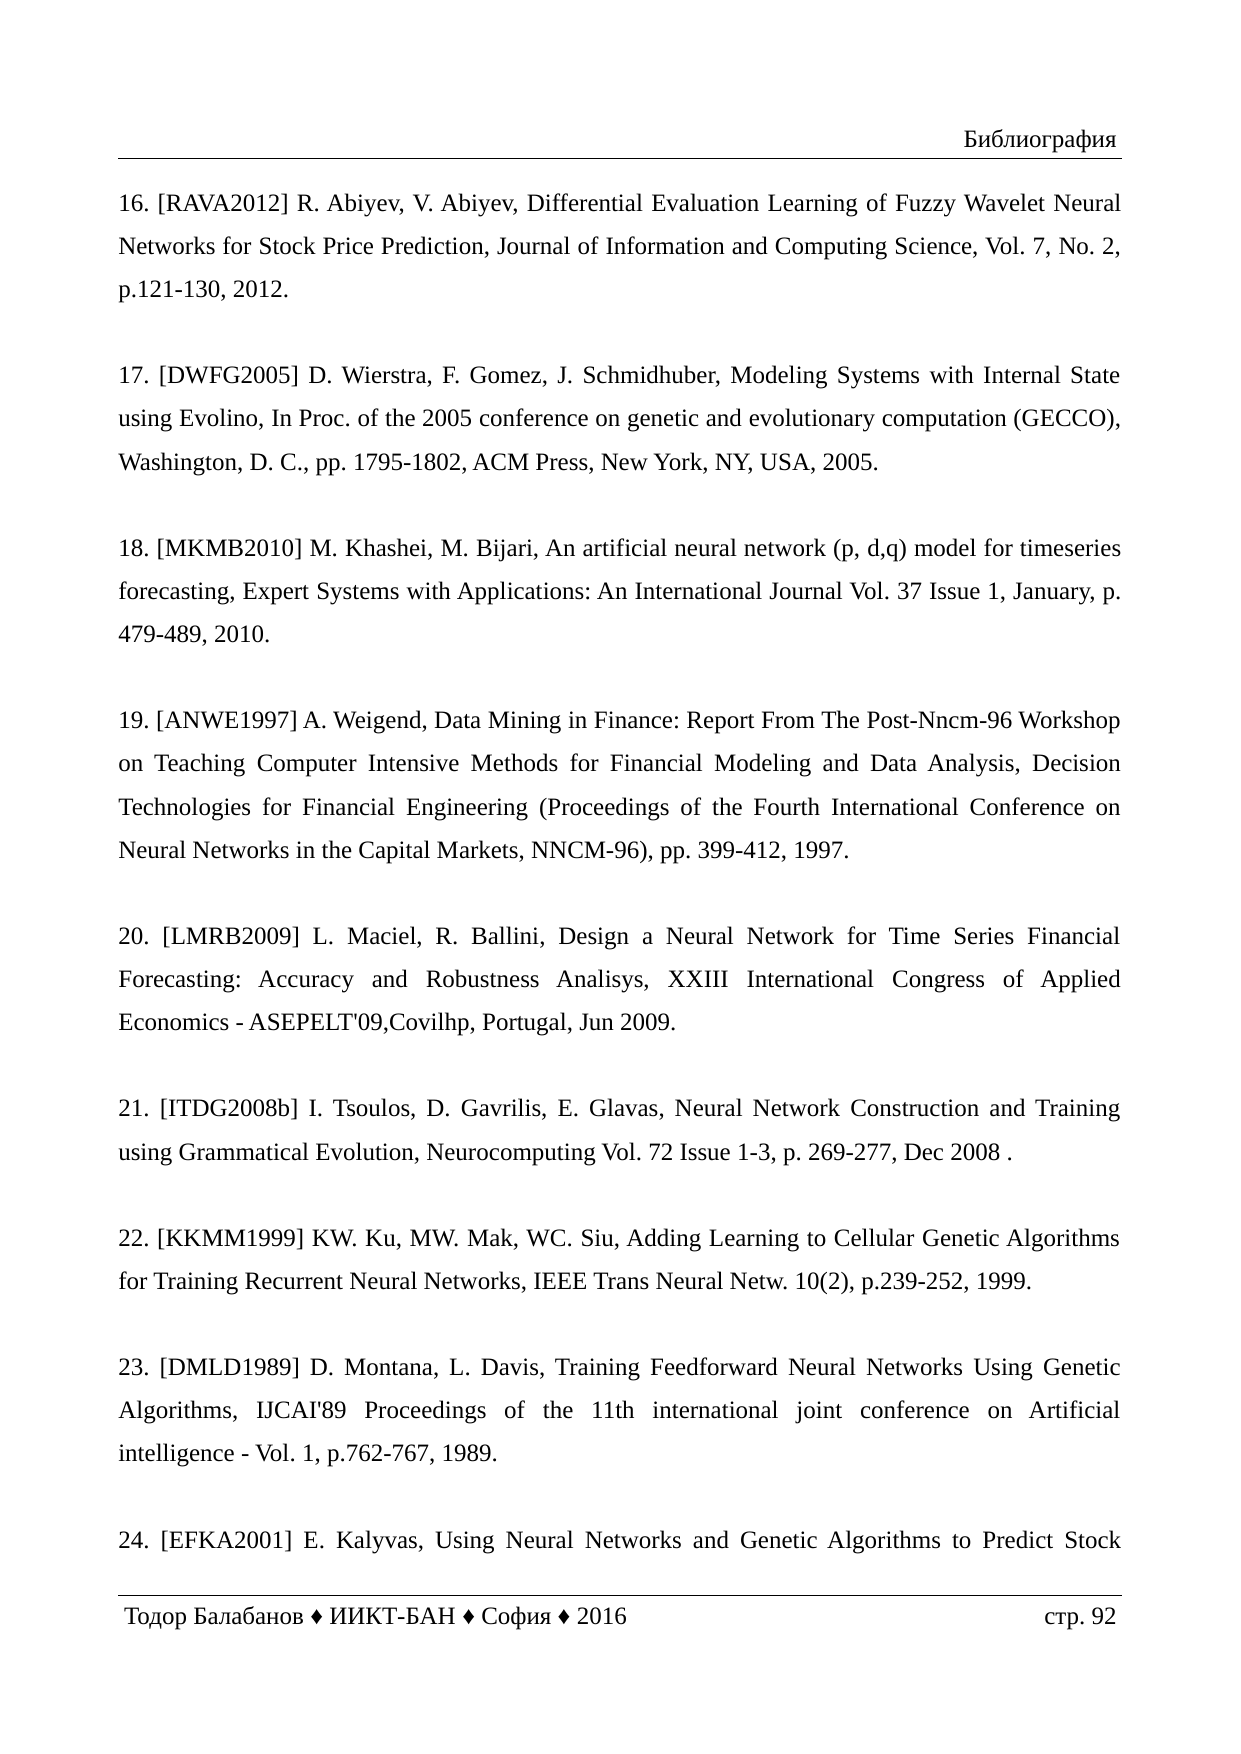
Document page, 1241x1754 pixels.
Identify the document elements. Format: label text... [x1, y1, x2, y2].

text 20. [LMRB2009] L. Maciel, R. Ballini, Design a Neural Network for Time Series Financial Forecasting: Accuracy and Robustness Analisys, XXIII International Congress of Applied Economics - ASEPELT'09,Covilhp, Portugal, Jun 2009. [118, 921, 1122, 1036]
text 17. [DWFG2005] D. Wierstra, F. Gomez, J. Schmidhuber, Modeling Systems with Internal State using Evolino, In Proc. of the 2005 conference on genetic and evolutionary computation (GECCO), Washington, D. C., pp. 1795-1802, ACM Press, New York, NY, USA, 2005. [118, 360, 1122, 475]
text 18. [MKMB2010] M. Khashei, M. Bijari, An artificial neural network (p, d,q) model for timeseries forecasting, Expert Systems with Applications: An International Journal Vol. 37 Issue 1, January, p. 479-489, 2010. [118, 533, 1122, 648]
text 23. [DMLD1989] D. Montana, L. Davis, Training Feedforward Neural Networks Using Genetic Algorithms, IJCAI'89 Proceedings of the 11th international joint conference on Artificial intelligence - Vol. 1, p.762-767, 1989. [118, 1352, 1122, 1467]
text 21. [ITDG2008b] I. Tsoulos, D. Gavrilis, E. Glavas, Neural Network Construction and Training using Grammatical Evolution, Neurocomputing Vol. 72 Issue 1-3, p. 269-277, Dec 2008 . [118, 1093, 1122, 1165]
text 16. [RAVA2012] R. Abiyev, V. Abiyev, Differential Evaluation Learning of Fuzzy Wavelet Neural Networks for Stock Price Prediction, Journal of Information and Computing Science, Vol. 7, No. 2, p.121-130, 2012. [118, 188, 1122, 303]
text 22. [KKMM1999] KW. Ku, MW. Mak, WC. Siu, Adding Learning to Cellular Genetic Algorithms for Training Recurrent Neural Networks, IEEE Trans Neural Netw. 10(2), p.239-252, 1999. [118, 1223, 1122, 1295]
text 24. [EFKA2001] E. Kalyvas, Using Neural Networks and Genetic Algorithms to Predict Stock [118, 1525, 1122, 1553]
text 19. [ANWE1997] A. Weigend, Data Mining in Finance: Report From The Post-Nncm-96 Workshop on Teaching Computer Intensive Methods for Financial Modeling and Data Analysis, Decision Technologies for Financial Engineering (Proceedings of the Fourth International Conference on Neural Networks in the Capital Markets, NNCM-96), pp. 399-412, 1997. [118, 705, 1122, 863]
